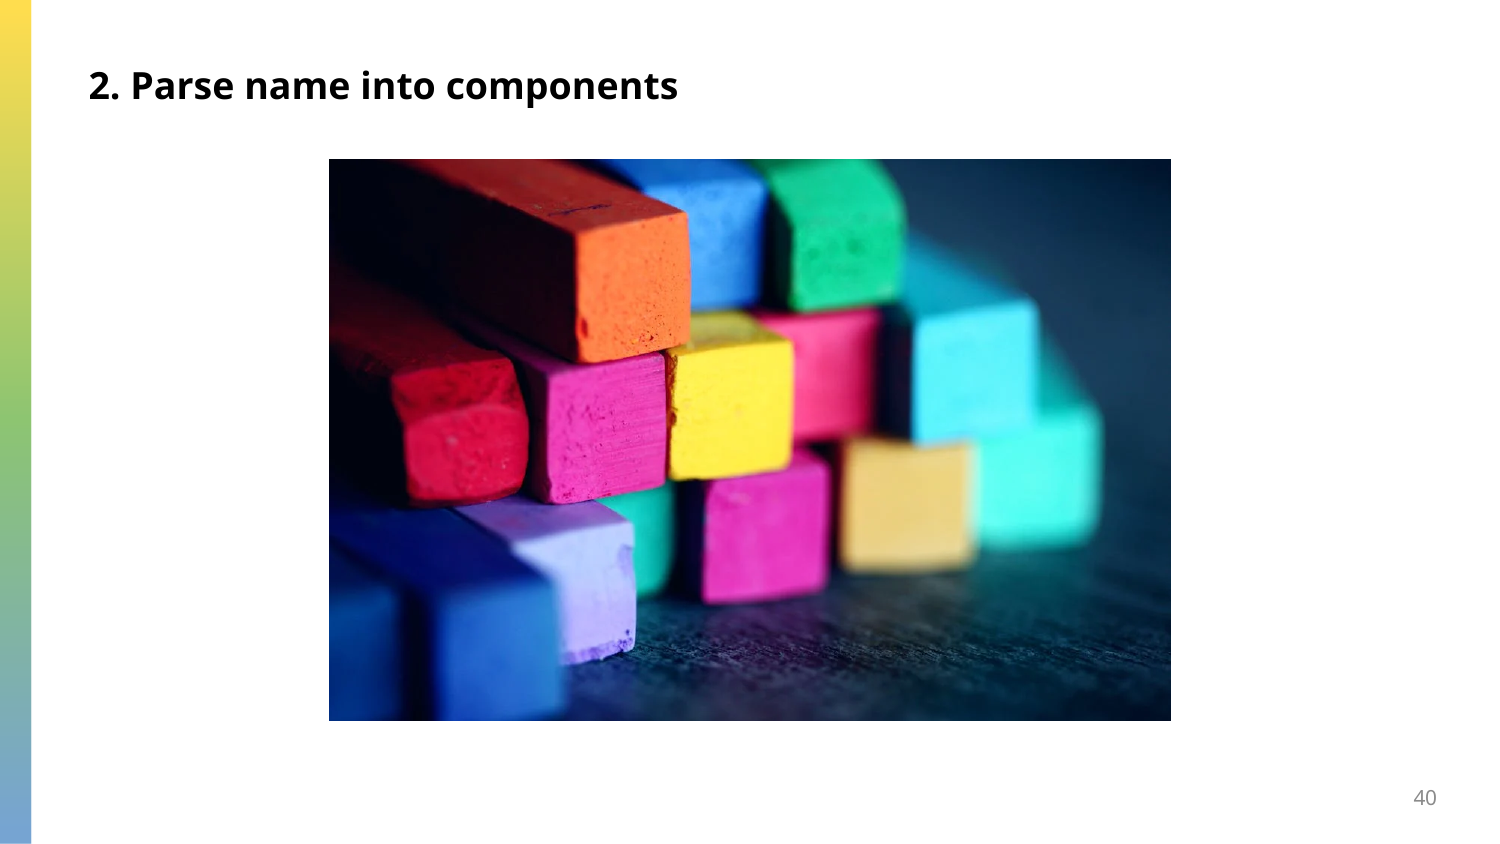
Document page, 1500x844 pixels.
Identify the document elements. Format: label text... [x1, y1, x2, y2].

picture [0, 0, 1500, 844]
list 2. Parse name into components [88, 61, 1442, 157]
